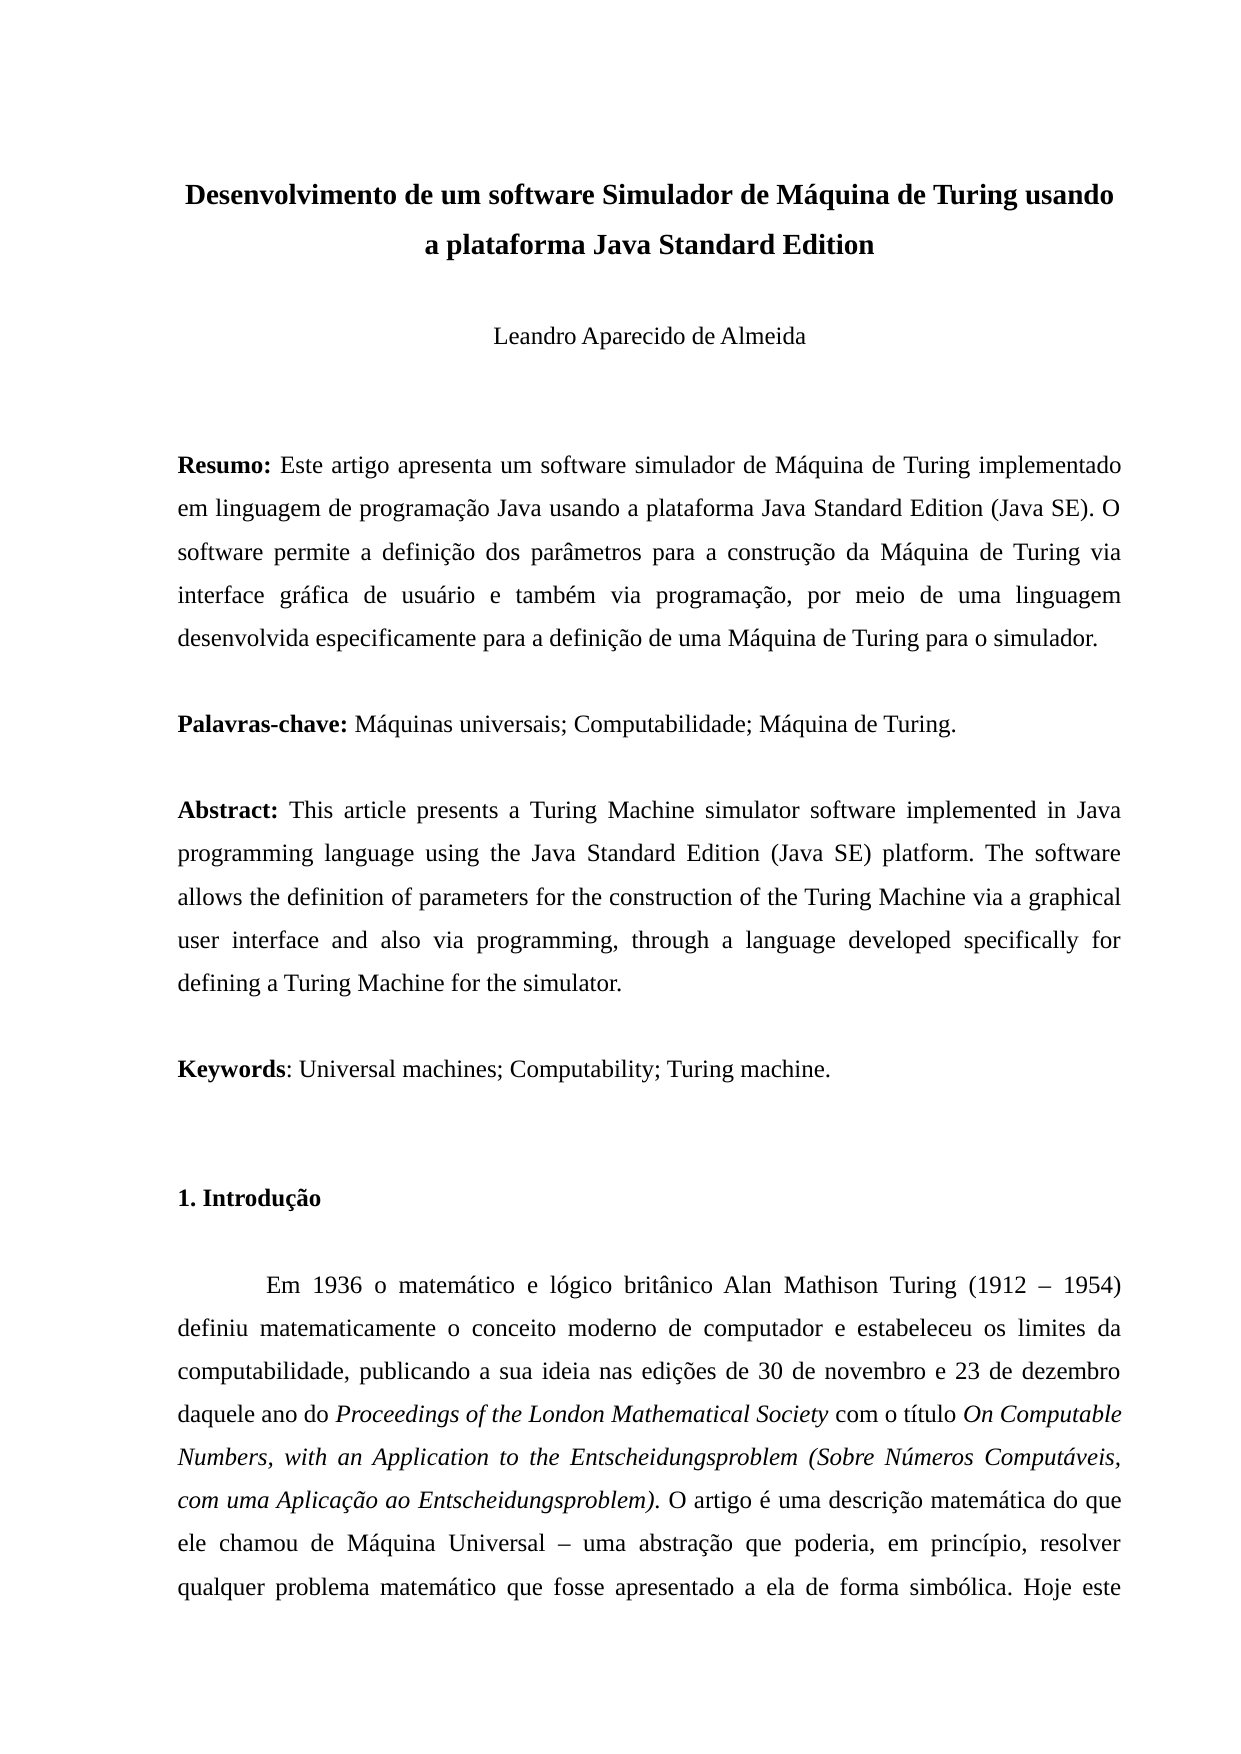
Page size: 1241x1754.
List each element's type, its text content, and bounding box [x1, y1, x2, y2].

text Palavras-chave: Máquinas universais; Computabilidade; Máquina de Turing. [177, 709, 1122, 738]
text Keywords: Universal machines; Computability; Turing machine. [177, 1054, 1122, 1083]
text Leandro Aparecido de Almeida [177, 321, 1122, 350]
text Resumo: Este artigo apresenta um software simulador de Máquina de Turing implementado em linguagem de programação Java usando a plataforma Java Standard Edition (Java SE). O software permite a definição dos parâmetros para a construção da Máquina de Turing via interface gráfica de usuário e também via programação, por meio de uma linguagem desenvolvida especificamente para a definição de uma Máquina de Turing para o simulador. [177, 450, 1122, 652]
text Em 1936 o matemático e lógico britânico Alan Mathison Turing (1912 – 1954) definiu matematicamente o conceito moderno de computador e estabeleceu os limites da computabilidade, publicando a sua ideia nas edições de 30 de novembro e 23 de dezembro daquele ano do Proceedings of the London Mathematical Society com o título On Computable Numbers, with an Application to the Entscheidungsproblem (Sobre Números Computáveis, com uma Aplicação ao Entscheidungsproblem). O artigo é uma descrição matemática do que ele chamou de Máquina Universal – uma abstração que poderia, em princípio, resolver qualquer problema matemático que fosse apresentado a ela de forma simbólica. Hoje este [177, 1270, 1122, 1600]
text Abstract: This article presents a Turing Machine simulator software implemented in Java programming language using the Java Standard Edition (Java SE) platform. The software allows the definition of parameters for the construction of the Turing Machine via a graphical user interface and also via programming, through a language developed specifically for defining a Turing Machine for the simulator. [177, 795, 1122, 997]
text 1. Introdução [177, 1183, 1122, 1212]
text Desenvolvimento de um software Simulador de Máquina de Turing usando a plataforma Java Standard Edition [177, 177, 1122, 261]
